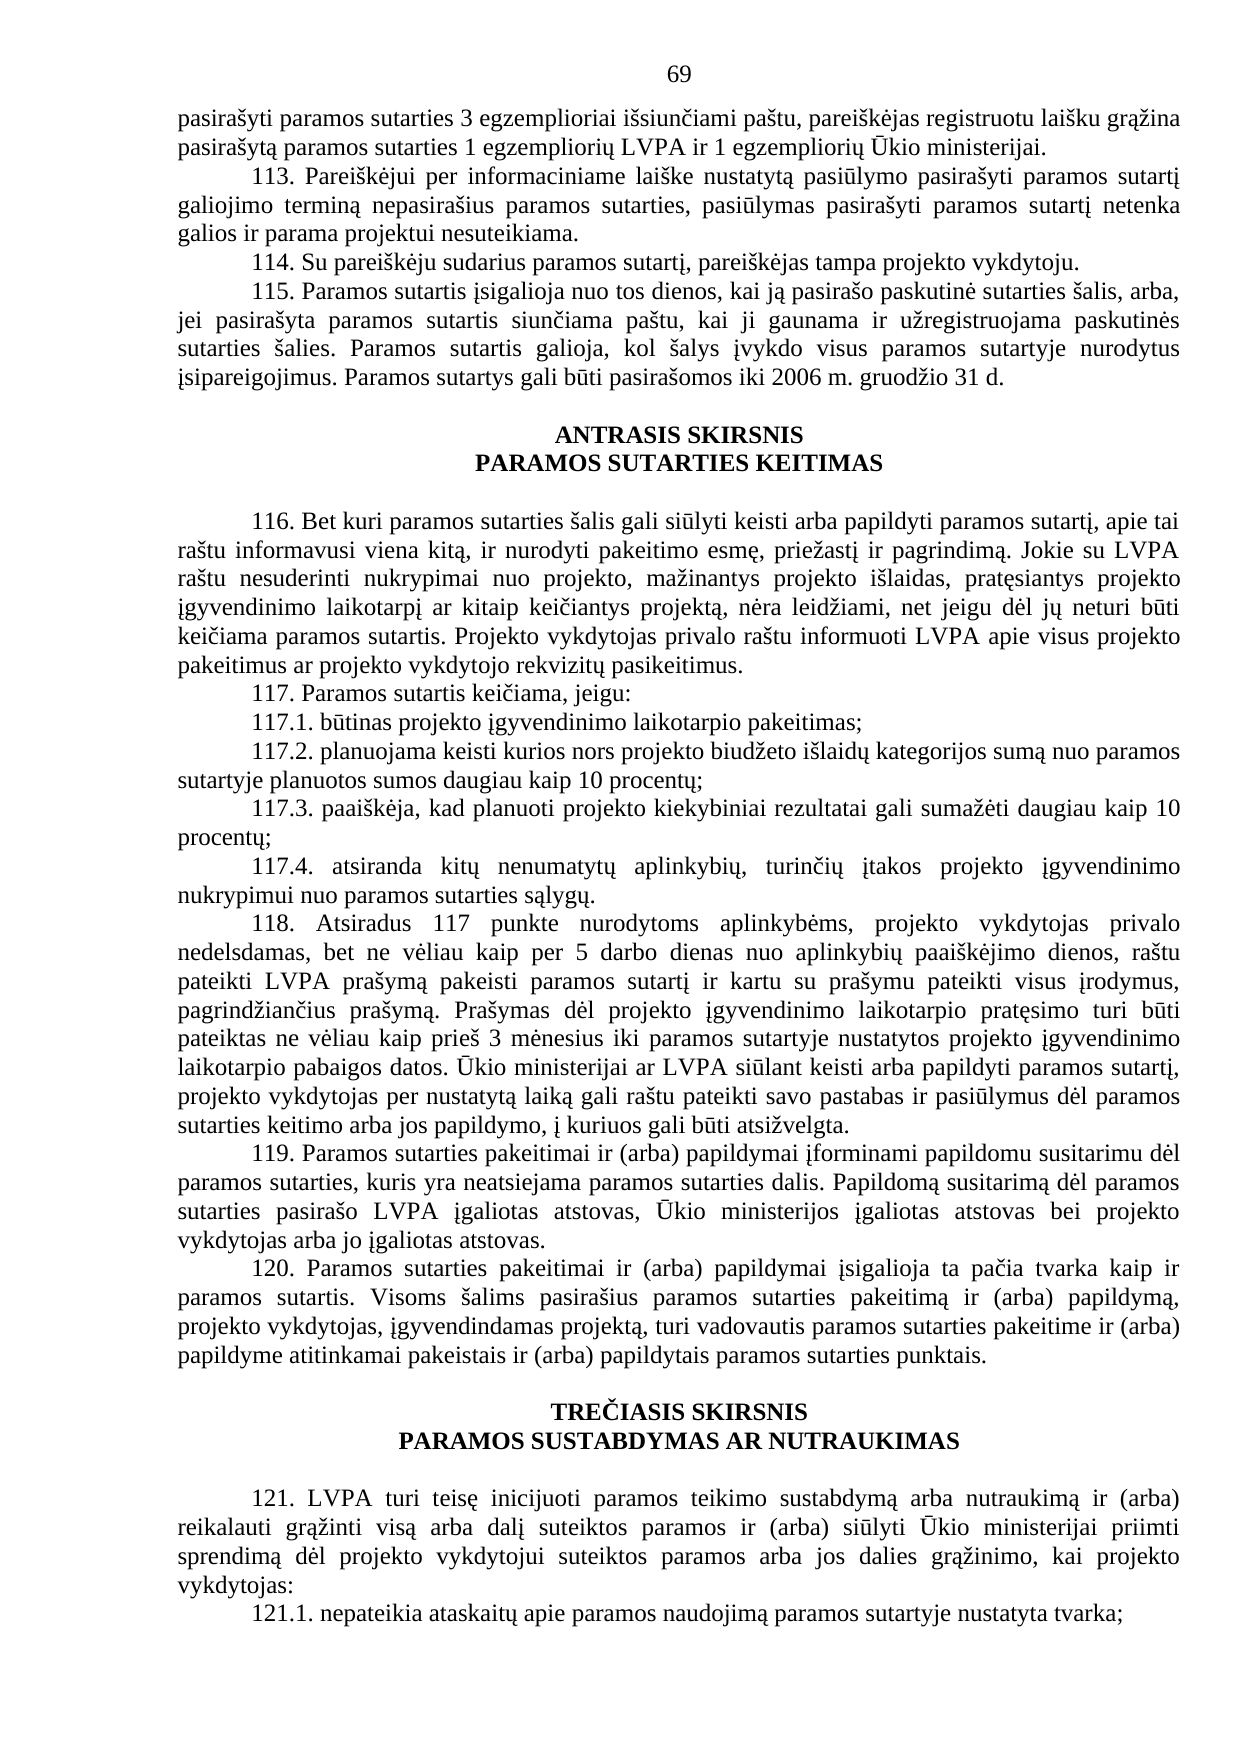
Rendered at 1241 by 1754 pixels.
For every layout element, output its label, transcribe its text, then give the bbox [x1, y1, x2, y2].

text 113. Pareiškėjui per informaciniame laiške nustatytą pasiūlymo pasirašyti paramos sutartį galiojimo terminą nepasirašius paramos sutarties, pasiūlymas pasirašyti paramos sutartį netenka galios ir parama projektui nesuteikiama. [177, 161, 1181, 247]
text Paramos sustabdymas ar nutraukimas [177, 1426, 1181, 1455]
text antrasis skirsnis [177, 420, 1181, 448]
text 117.2. planuojama keisti kurios nors projekto biudžeto išlaidų kategorijos sumą nuo paramos sutartyje planuotos sumos daugiau kaip 10 procentų; [177, 736, 1181, 793]
text Paramos SUTARTIES keitimas [177, 448, 1181, 477]
text 116. Bet kuri paramos sutarties šalis gali siūlyti keisti arba papildyti paramos sutartį, apie tai raštu informavusi viena kitą, ir nurodyti pakeitimo esmę, priežastį ir pagrindimą. Jokie su LVPA raštu nesuderinti nukrypimai nuo projekto, mažinantys projekto išlaidas, pratęsiantys projekto įgyvendinimo laikotarpį ar kitaip keičiantys projektą, nėra leidžiami, net jeigu dėl jų neturi būti keičiama paramos sutartis. Projekto vykdytojas privalo raštu informuoti LVPA apie visus projekto pakeitimus ar projekto vykdytojo rekvizitų pasikeitimus. [177, 506, 1181, 678]
text pasirašyti paramos sutarties 3 egzemplioriai išsiunčiami paštu, pareiškėjas registruotu laišku grąžina pasirašytą paramos sutarties 1 egzempliorių LVPA ir 1 egzempliorių Ūkio ministerijai. [177, 103, 1181, 161]
text 118. Atsiradus 117 punkte nurodytoms aplinkybėms, projekto vykdytojas privalo nedelsdamas, bet ne vėliau kaip per 5 darbo dienas nuo aplinkybių paaiškėjimo dienos, raštu pateikti LVPA prašymą pakeisti paramos sutartį ir kartu su prašymu pateikti visus įrodymus, pagrindžiančius prašymą. Prašymas dėl projekto įgyvendinimo laikotarpio pratęsimo turi būti pateiktas ne vėliau kaip prieš 3 mėnesius iki paramos sutartyje nustatytos projekto įgyvendinimo laikotarpio pabaigos datos. Ūkio ministerijai ar LVPA siūlant keisti arba papildyti paramos sutartį, projekto vykdytojas per nustatytą laiką gali raštu pateikti savo pastabas ir pasiūlymus dėl paramos sutarties keitimo arba jos papildymo, į kuriuos gali būti atsižvelgta. [177, 908, 1181, 1138]
text 114. Su pareiškėju sudarius paramos sutartį, pareiškėjas tampa projekto vykdytoju. [177, 247, 1181, 276]
text 117.1. būtinas projekto įgyvendinimo laikotarpio pakeitimas; [177, 707, 1181, 736]
text 121. LVPA turi teisę inicijuoti paramos teikimo sustabdymą arba nutraukimą ir (arba) reikalauti grąžinti visą arba dalį suteiktos paramos ir (arba) siūlyti Ūkio ministerijai priimti sprendimą dėl projekto vykdytojui suteiktos paramos arba jos dalies grąžinimo, kai projekto vykdytojas: [177, 1483, 1181, 1598]
text 121.1. nepateikia ataskaitų apie paramos naudojimą paramos sutartyje nustatyta tvarka; [177, 1598, 1181, 1627]
text trečiasis skirsnis [177, 1397, 1181, 1426]
text 117.3. paaiškėja, kad planuoti projekto kiekybiniai rezultatai gali sumažėti daugiau kaip 10 procentų; [177, 793, 1181, 851]
text 117. Paramos sutartis keičiama, jeigu: [177, 678, 1181, 707]
text 117.4. atsiranda kitų nenumatytų aplinkybių, turinčių įtakos projekto įgyvendinimo nukrypimui nuo paramos sutarties sąlygų. [177, 851, 1181, 908]
text 120. Paramos sutarties pakeitimai ir (arba) papildymai įsigalioja ta pačia tvarka kaip ir paramos sutartis. Visoms šalims pasirašius paramos sutarties pakeitimą ir (arba) papildymą, projekto vykdytojas, įgyvendindamas projektą, turi vadovautis paramos sutarties pakeitime ir (arba) papildyme atitinkamai pakeistais ir (arba) papildytais paramos sutarties punktais. [177, 1253, 1181, 1368]
text 115. Paramos sutartis įsigalioja nuo tos dienos, kai ją pasirašo paskutinė sutarties šalis, arba, jei pasirašyta paramos sutartis siunčiama paštu, kai ji gaunama ir užregistruojama paskutinės sutarties šalies. Paramos sutartis galioja, kol šalys įvykdo visus paramos sutartyje nurodytus įsipareigojimus. Paramos sutartys gali būti pasirašomos iki 2006 m. gruodžio 31 d. [177, 276, 1181, 391]
text 119. Paramos sutarties pakeitimai ir (arba) papildymai įforminami papildomu susitarimu dėl paramos sutarties, kuris yra neatsiejama paramos sutarties dalis. Papildomą susitarimą dėl paramos sutarties pasirašo LVPA įgaliotas atstovas, Ūkio ministerijos įgaliotas atstovas bei projekto vykdytojas arba jo įgaliotas atstovas. [177, 1138, 1181, 1253]
